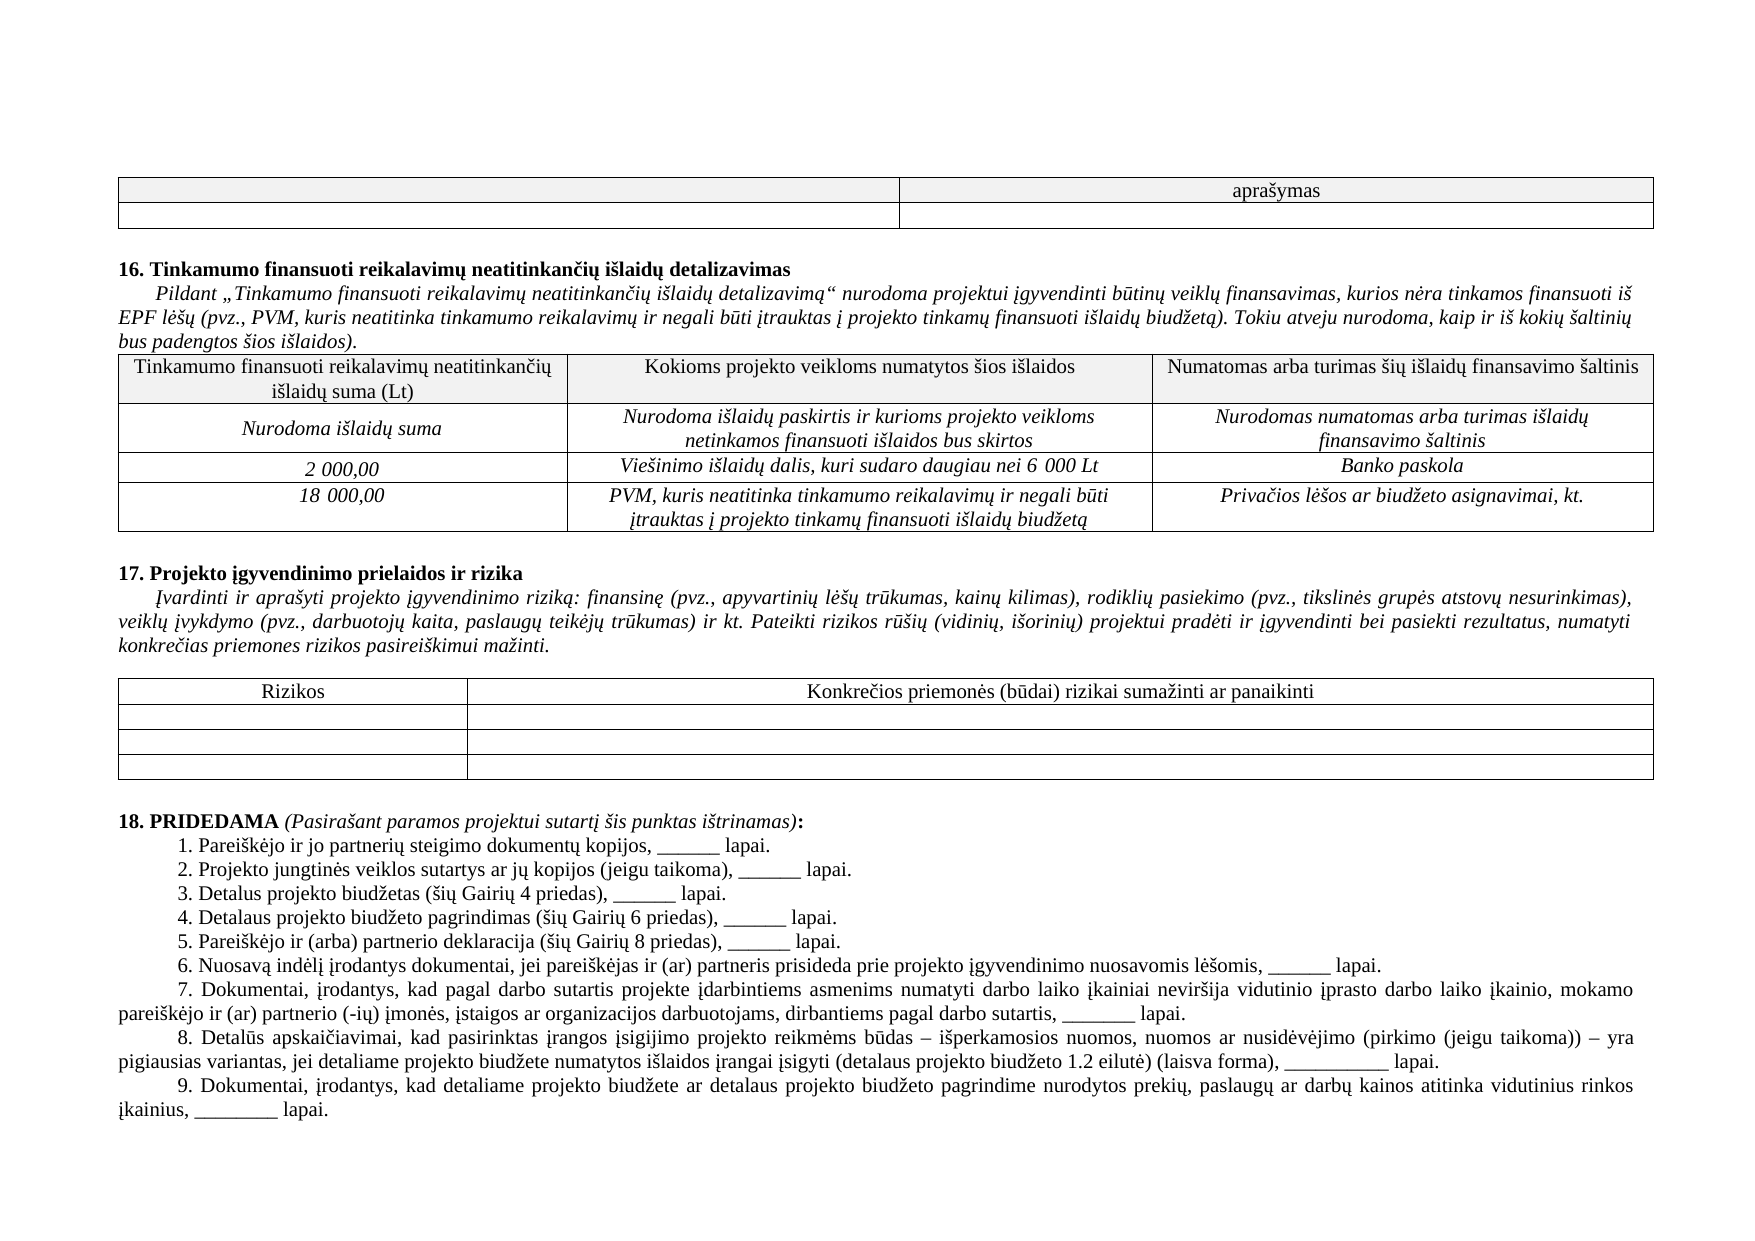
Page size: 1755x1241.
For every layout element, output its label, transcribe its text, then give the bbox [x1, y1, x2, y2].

table_cell 2 000,00 [119, 453, 567, 482]
text 18. PRIDEDAMA (Pasirašant paramos projektui sutartį šis punktas ištrinamas): [118, 808, 1636, 833]
text Įvardinti ir aprašyti projekto įgyvendinimo riziką: finansinę (pvz., apyvartinių lėšų trūkumas, kainų kilimas), rodiklių pasiekimo (pvz., tikslinės grupės atstovų nesurinkimas), veiklų įvykdymo (pvz., darbuotojų kaita, paslaugų teikėjų trūkumas) ir kt. Pateikti rizikos rūšių (vidinių, išorinių) projektui pradėti ir įgyvendinti bei pasiekti rezultatus, numatyti konkrečias priemones rizikos pasireiškimui mažinti. [118, 584, 1636, 657]
text 4. Detalaus projekto biudžeto pagrindimas (šių Gairių 6 priedas), ______ lapai. [118, 905, 1636, 929]
table_cell [119, 203, 899, 227]
table_header aprašymas [900, 178, 1653, 202]
table_header Numatomas arba turimas šių išlaidų finansavimo šaltinis [1153, 355, 1653, 403]
table_cell Privačios lėšos ar biudžeto asignavimai, kt. [1153, 483, 1653, 531]
table_cell [119, 730, 467, 754]
table_cell 18 000,00 [119, 483, 567, 531]
table_cell Nurodomas numatomas arba turimas išlaidų finansavimo šaltinis [1153, 404, 1653, 452]
table_header Konkrečios priemonės (būdai) rizikai sumažinti ar panaikinti [468, 679, 1653, 703]
text 3. Detalus projekto biudžetas (šių Gairių 4 priedas), ______ lapai. [118, 881, 1636, 905]
table_cell [119, 755, 467, 779]
text 5. Pareiškėjo ir (arba) partnerio deklaracija (šių Gairių 8 priedas), ______ lapai. [118, 929, 1636, 953]
text 6. Nuosavą indėlį įrodantys dokumentai, jei pareiškėjas ir (ar) partneris prisideda prie projekto įgyvendinimo nuosavomis lėšomis, ______ lapai. [118, 953, 1636, 977]
table_header Kokioms projekto veikloms numatytos šios išlaidos [568, 355, 1152, 403]
table_cell PVM, kuris neatitinka tinkamumo reikalavimų ir negali būti įtrauktas į projekto tinkamų finansuoti išlaidų biudžetą [568, 483, 1152, 531]
text 17. Projekto įgyvendinimo prielaidos ir rizika [118, 561, 1636, 584]
text 8. Detalūs apskaičiavimai, kad pasirinktas įrangos įsigijimo projekto reikmėms būdas – išperkamosios nuomos, nuomos ar nusidėvėjimo (pirkimo (jeigu taikoma)) – yra pigiausias variantas, jei detaliame projekto biudžete numatytos išlaidos įrangai įsigyti (detalaus projekto biudžeto 1.2 eilutė) (laisva forma), __________ lapai. [118, 1025, 1636, 1073]
table_cell [119, 705, 467, 728]
table_header Rizikos [119, 679, 467, 703]
text 7. Dokumentai, įrodantys, kad pagal darbo sutartis projekte įdarbintiems asmenims numatyti darbo laiko įkainiai neviršija vidutinio įprasto darbo laiko įkainio, mokamo pareiškėjo ir (ar) partnerio (-ių) įmonės, įstaigos ar organizacijos darbuotojams, dirbantiems pagal darbo sutartis, _______ lapai. [118, 977, 1636, 1025]
text Pildant „Tinkamumo finansuoti reikalavimų neatitinkančių išlaidų detalizavimą“ nurodoma projektui įgyvendinti būtinų veiklų finansavimas, kurios nėra tinkamos finansuoti iš EPF lėšų (pvz., PVM, kuris neatitinka tinkamumo reikalavimų ir negali būti įtrauktas į projekto tinkamų finansuoti išlaidų biudžetą). Tokiu atveju nurodoma, kaip ir iš kokių šaltinių bus padengtos šios išlaidos). [118, 281, 1636, 353]
table_cell [468, 755, 1653, 779]
table_cell Banko paskola [1153, 453, 1653, 482]
table_header [119, 178, 899, 202]
text 16. Tinkamumo finansuoti reikalavimų neatitinkančių išlaidų detalizavimas [118, 257, 1636, 281]
table_cell [900, 203, 1653, 227]
text 1. Pareiškėjo ir jo partnerių steigimo dokumentų kopijos, ______ lapai. [118, 833, 1636, 857]
table_header Tinkamumo finansuoti reikalavimų neatitinkančių išlaidų suma (Lt) [119, 355, 567, 403]
table_cell Viešinimo išlaidų dalis, kuri sudaro daugiau nei 6 000 Lt [568, 453, 1152, 482]
table_cell [468, 730, 1653, 754]
text 9. Dokumentai, įrodantys, kad detaliame projekto biudžete ar detalaus projekto biudžeto pagrindime nurodytos prekių, paslaugų ar darbų kainos atitinka vidutinius rinkos įkainius, ________ lapai. [118, 1073, 1636, 1121]
table_cell Nurodoma išlaidų suma [119, 404, 567, 452]
text 2. Projekto jungtinės veiklos sutartys ar jų kopijos (jeigu taikoma), ______ lapai. [118, 857, 1636, 881]
table_cell [468, 705, 1653, 728]
table_cell Nurodoma išlaidų paskirtis ir kurioms projekto veikloms netinkamos finansuoti išlaidos bus skirtos [568, 404, 1152, 452]
